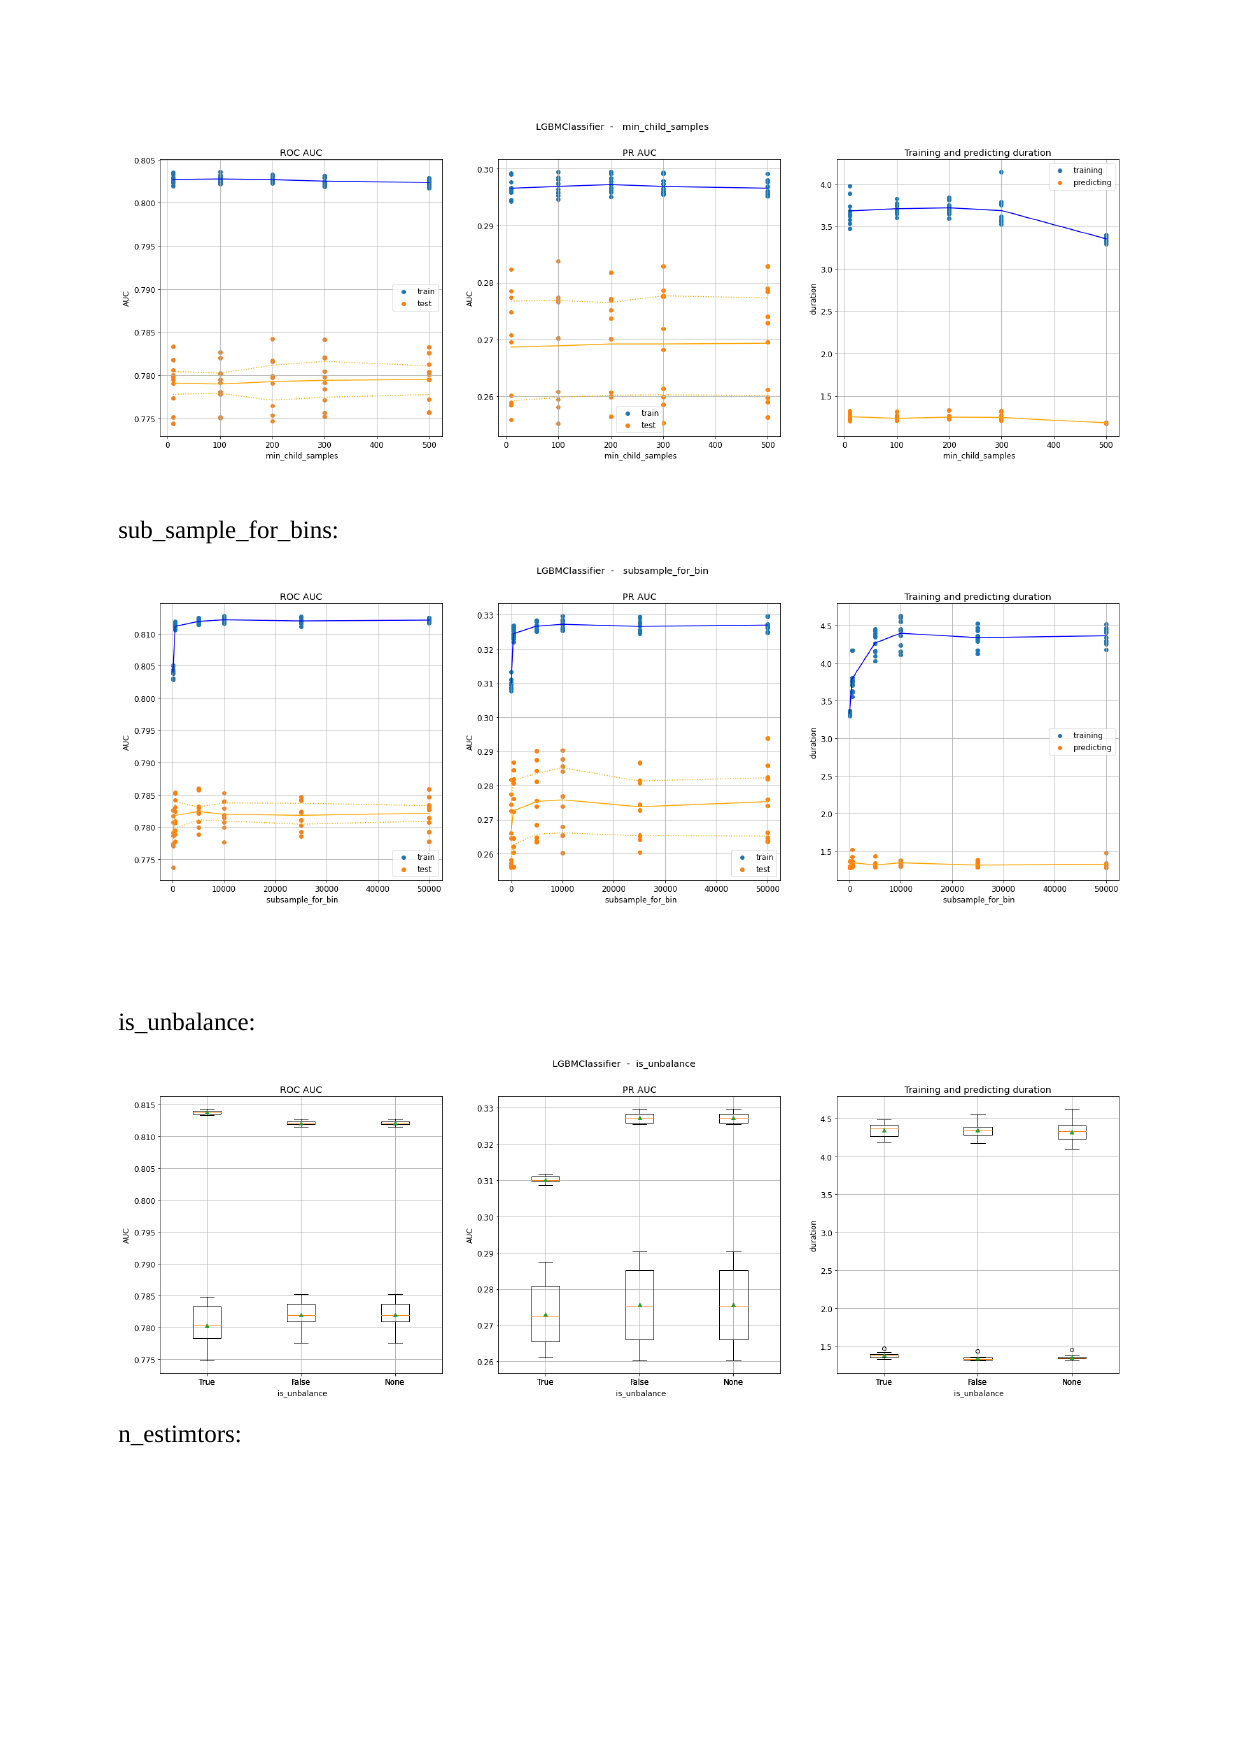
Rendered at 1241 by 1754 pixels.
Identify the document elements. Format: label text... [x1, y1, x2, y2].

picture [118, 118, 1123, 464]
picture [118, 562, 1123, 908]
picture [118, 1055, 1123, 1401]
text is_unbalance: [118, 1007, 1122, 1036]
text sub_sample_for_bins: [118, 515, 1122, 544]
text n_estimtors: [118, 1419, 1122, 1448]
